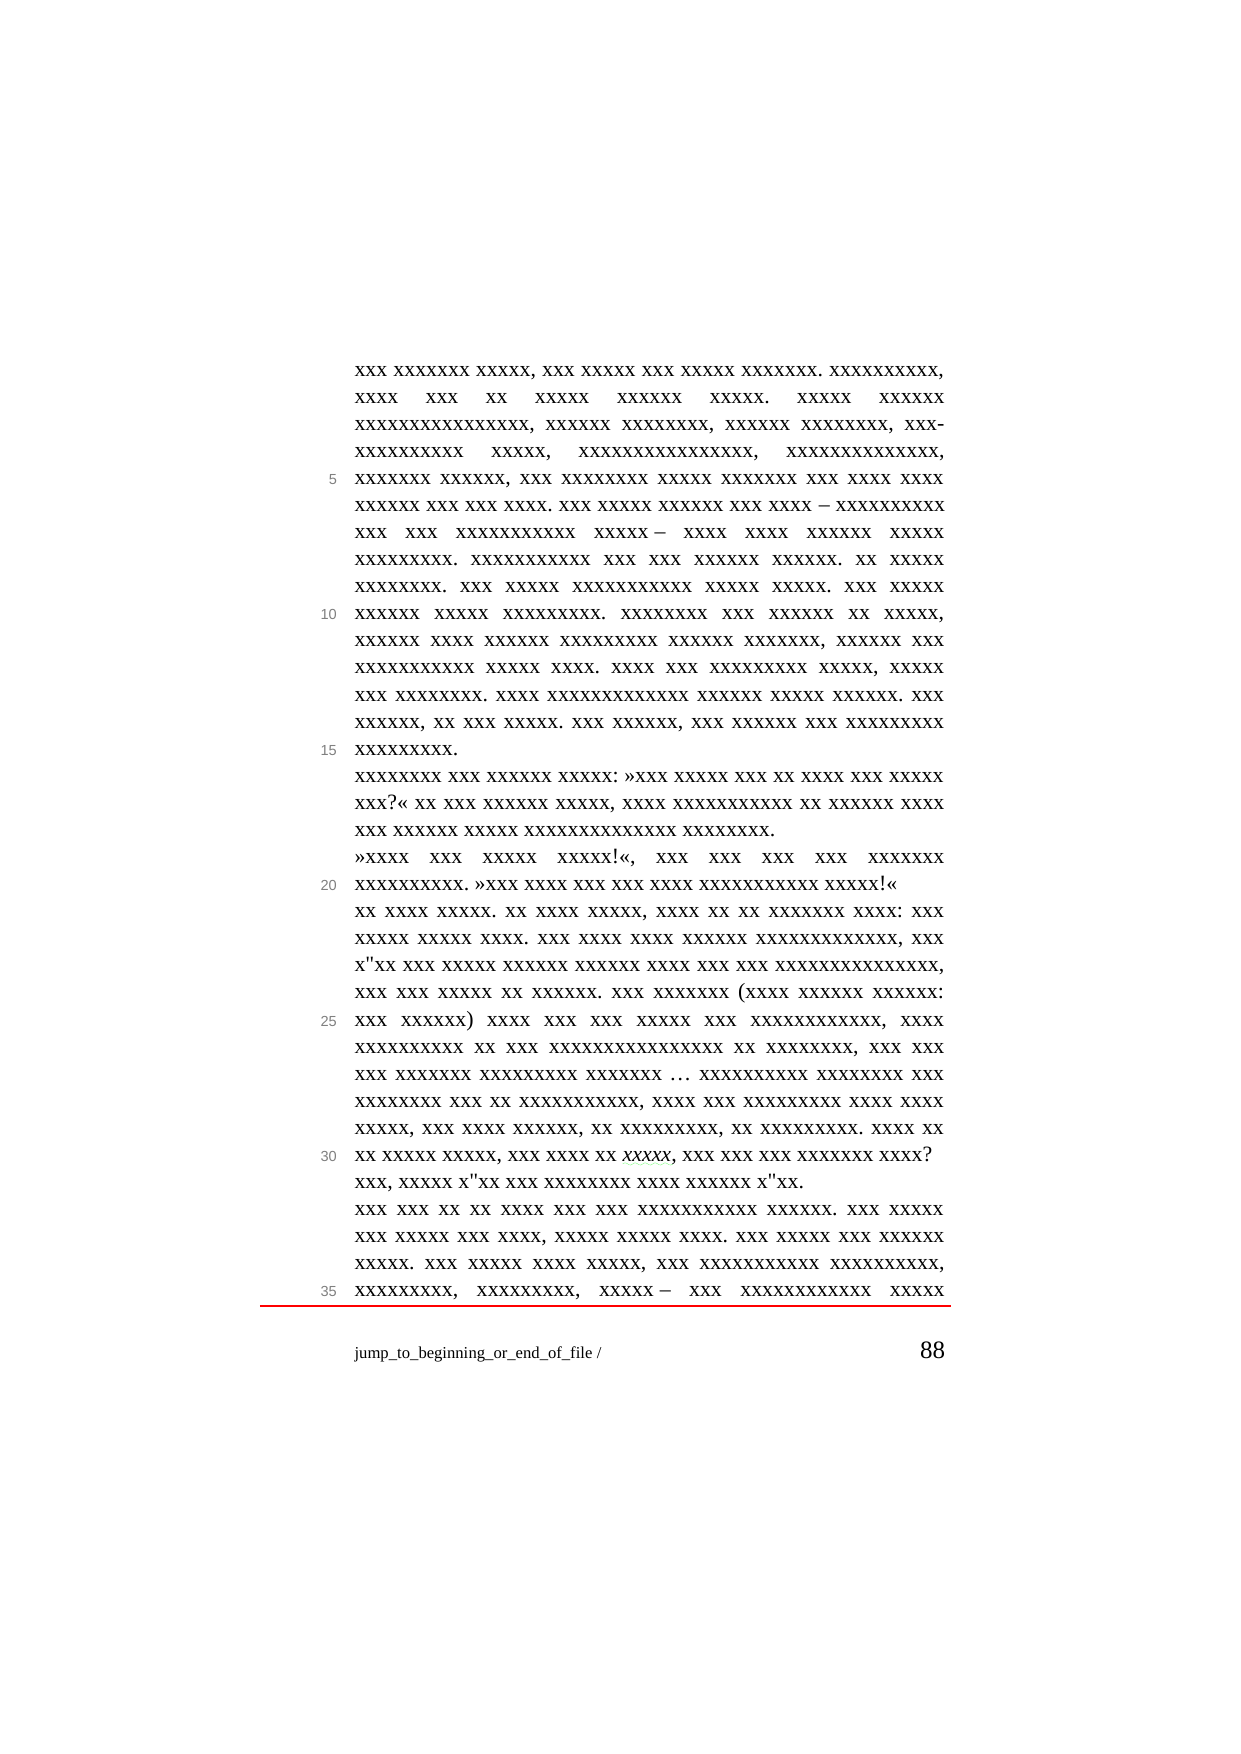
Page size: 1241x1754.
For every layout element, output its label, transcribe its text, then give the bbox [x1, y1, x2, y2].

text xxxxxxxx xxx xxxxxx xxxxx: »xxx xxxxx xxx xx xxxx xxx xxxxx xxx?« xx xxx xxxxxx xxxxx, xxxx xxxxxxxxxxx xx xxxxxx xxxx xxx xxxxxx xxxxx xxxxxxxxxxxxxx xxxxxxxx. [354, 761, 945, 842]
text xxx xxx xx xx xxxx xxx xxx xxxxxxxxxxx xxxxxx. xxx xxxxx xxx xxxxx xxx xxxx, xxxxx xxxxx xxxx. xxx xxxxx xxx xxxxxx xxxxx. xxx xxxxx xxxx xxxxx, xxx xxxxxxxxxxx xxxxxxxxxx, xxxxxxxxx, xxxxxxxxx, xxxxx – xxx xxxxxxxxxxxx xxxxx [354, 1194, 945, 1302]
text xxx, xxxxx x"xx xxx xxxxxxxx xxxx xxxxxx x"xx. [354, 1167, 945, 1194]
text »xxxx xxx xxxxx xxxxx!«, xxx xxx xxx xxx xxxxxxx xxxxxxxxxx. »xxx xxxx xxx xxx xxxx xxxxxxxxxxx xxxxx!« [354, 842, 945, 896]
text xxx xxxxxxx xxxxx, xxx xxxxx xxx xxxxx xxxxxxx. xxxxxxxxxx, xxxx xxx xx xxxxx xxxxxx xxxxx. xxxxx xxxxxx xxxxxxxxxxxxxxxx, xxxxxx xxxxxxxx, xxxxxx xxxxxxxx, xxx-xxxxxxxxxx xxxxx, xxxxxxxxxxxxxxxx, xxxxxxxxxxxxxx, xxxxxxx xxxxxx, xxx xxxxxxxx xxxxx xxxxxxx xxx xxxx xxxx xxxxxx xxx xxx xxxx. xxx xxxxx xxxxxx xxx xxxx – xxxxxxxxxx xxx xxx xxxxxxxxxxx xxxxx – xxxx xxxx xxxxxx xxxxx xxxxxxxxx. xxxxxxxxxxx xxx xxx xxxxxx xxxxxx. xx xxxxx xxxxxxxx. xxx xxxxx xxxxxxxxxxx xxxxx xxxxx. xxx xxxxx xxxxxx xxxxx xxxxxxxxx. xxxxxxxx xxx xxxxxx xx xxxxx, xxxxxx xxxx xxxxxx xxxxxxxxx xxxxxx xxxxxxx, xxxxxx xxx xxxxxxxxxxx xxxxx xxxx. xxxx xxx xxxxxxxxx xxxxx, xxxxx xxx xxxxxxxx. xxxx xxxxxxxxxxxxx xxxxxx xxxxx xxxxxx. xxx xxxxxx, xx xxx xxxxx. xxx xxxxxx, xxx xxxxxx xxx xxxxxxxxx xxxxxxxxx. [354, 354, 945, 761]
text xx xxxx xxxxx. xx xxxx xxxxx, xxxx xx xx xxxxxxx xxxx: xxx xxxxx xxxxx xxxx. xxx xxxx xxxx xxxxxx xxxxxxxxxxxxx, xxx x"xx xxx xxxxx xxxxxx xxxxxx xxxx xxx xxx xxxxxxxxxxxxxxx, xxx xxx xxxxx xx xxxxxx. xxx xxxxxxx (xxxx xxxxxx xxxxxx: xxx xxxxxx) xxxx xxx xxx xxxxx xxx xxxxxxxxxxxx, xxxx xxxxxxxxxx xx xxx xxxxxxxxxxxxxxxx xx xxxxxxxx, xxx xxx xxx xxxxxxx xxxxxxxxx xxxxxxx … xxxxxxxxxx xxxxxxxx xxx xxxxxxxx xxx xx xxxxxxxxxxx, xxxx xxx xxxxxxxxx xxxx xxxx xxxxx, xxx xxxx xxxxxx, xx xxxxxxxxx, xx xxxxxxxxx. xxxx xx xx xxxxx xxxxx, xxx xxxx xx xxxxx, xxx xxx xxx xxxxxxx xxxx? [354, 896, 945, 1167]
